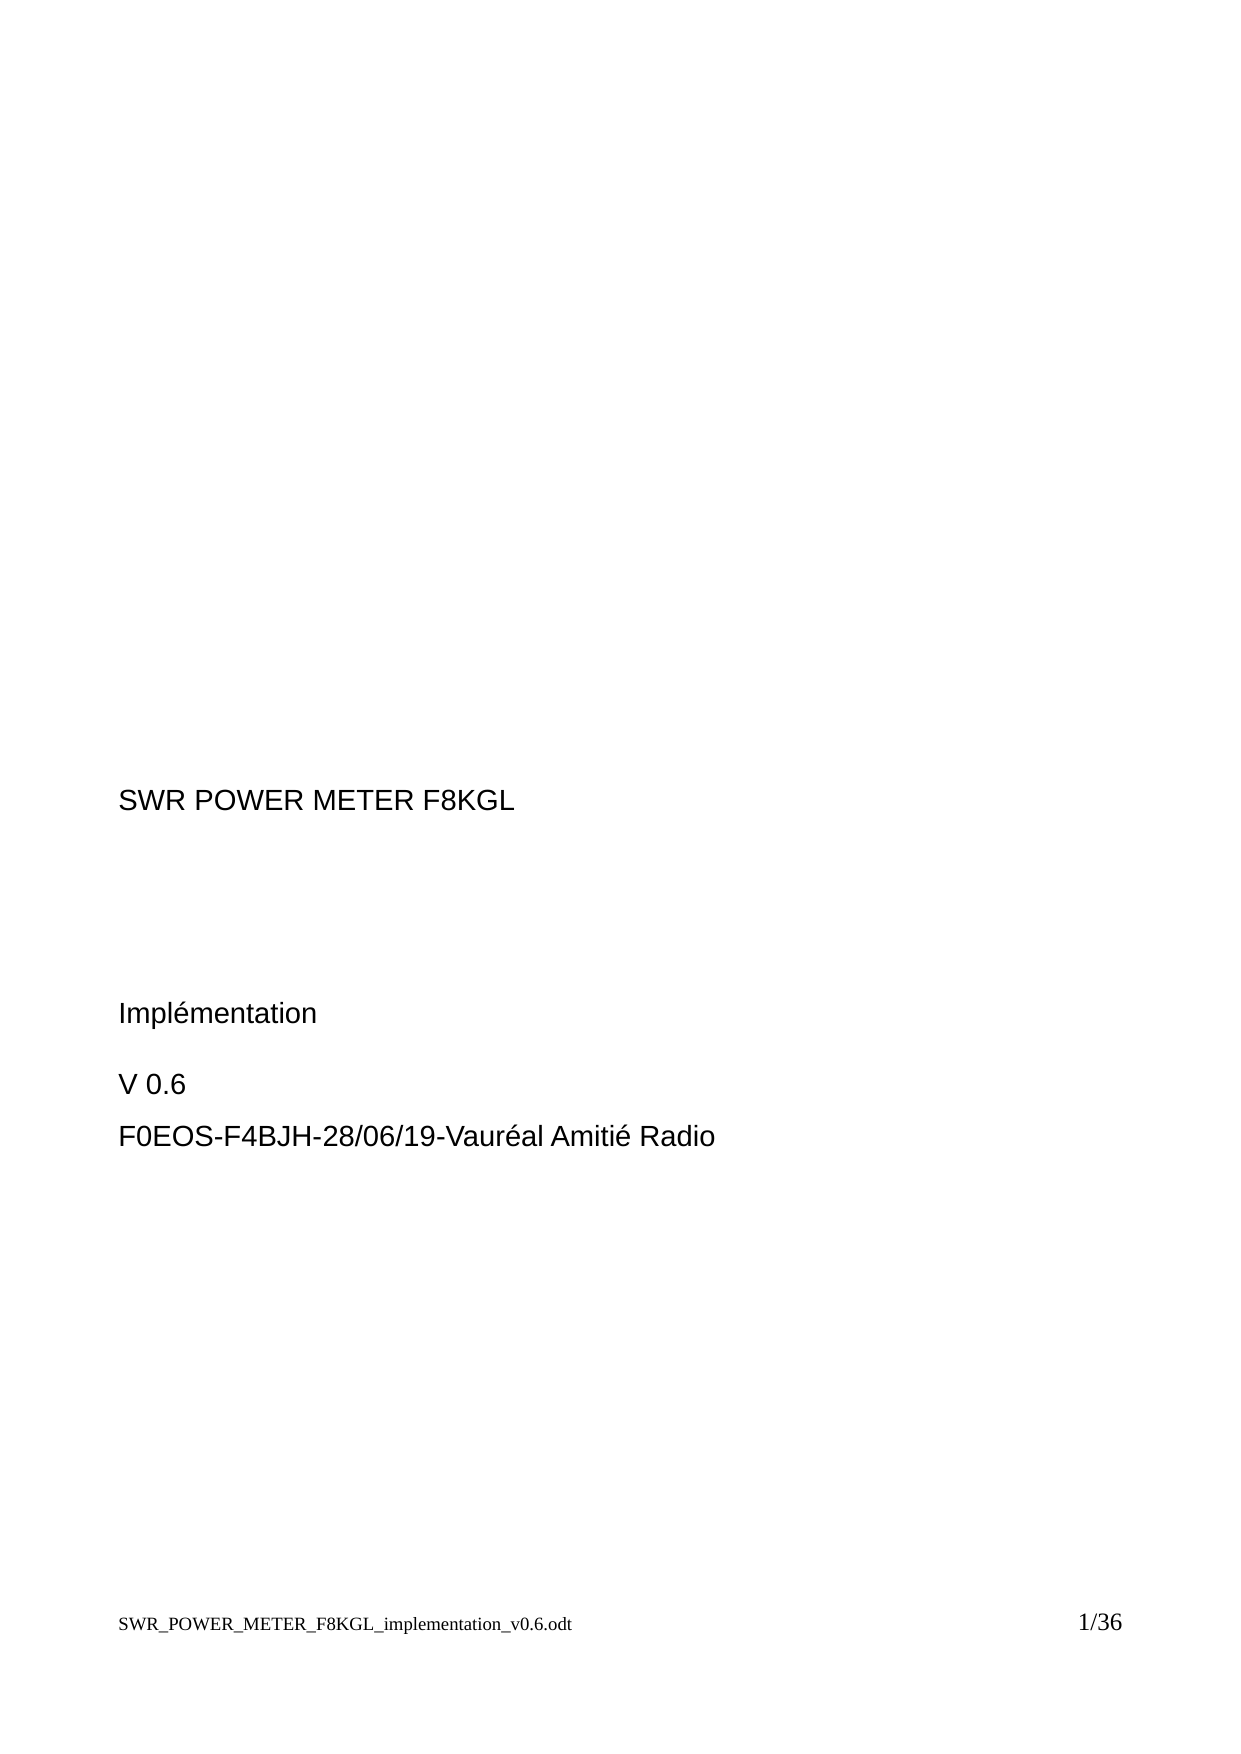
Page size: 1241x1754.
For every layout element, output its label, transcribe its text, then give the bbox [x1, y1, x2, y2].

subtitle F0EOS-F4BJH-28/06/19-Vauréal Amitié Radio [118, 1119, 1122, 1152]
title V 0.6 [118, 1067, 1122, 1100]
title Implémentation [118, 996, 1122, 1029]
title SWR POWER METER F8KGL [118, 782, 1122, 816]
